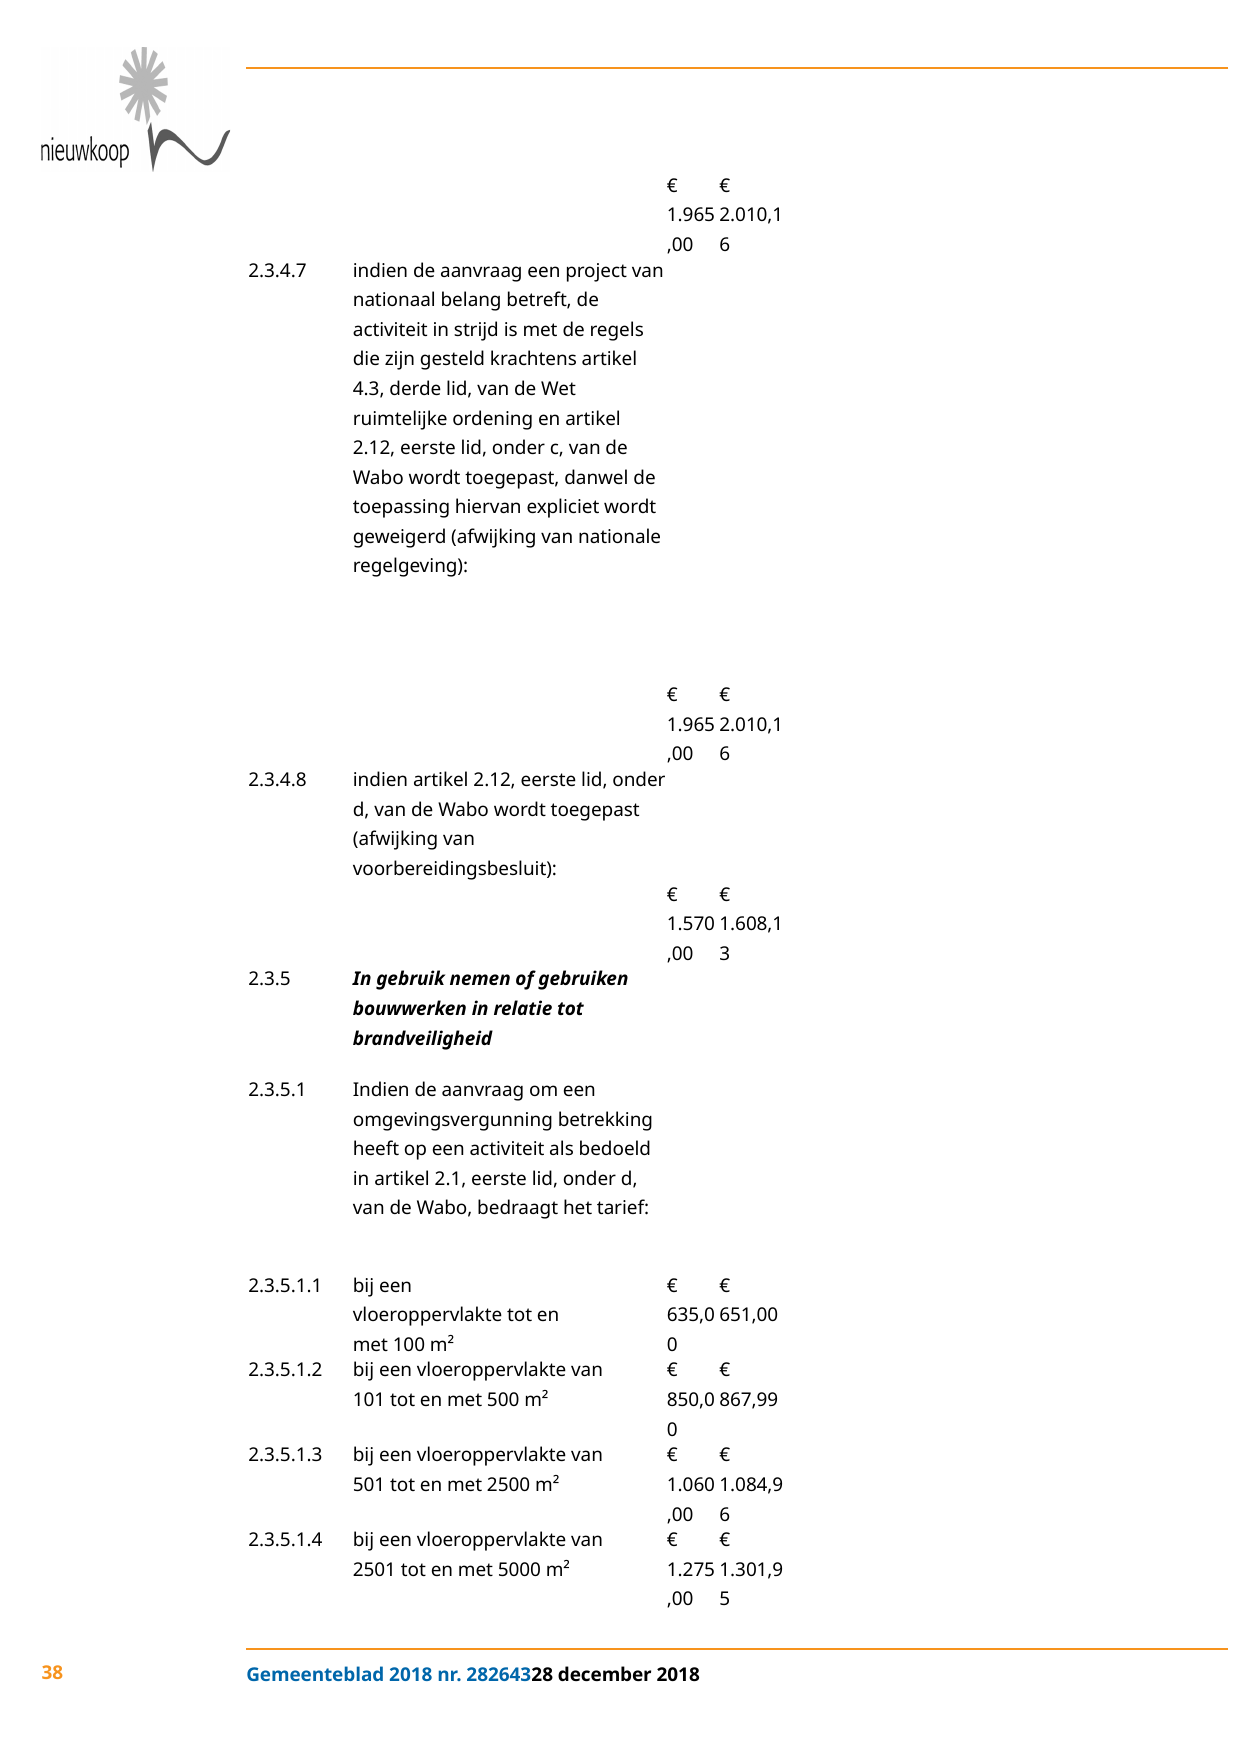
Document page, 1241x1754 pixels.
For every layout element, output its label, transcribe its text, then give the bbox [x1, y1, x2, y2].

table_cell [248, 121, 300, 146]
table_cell bij een vloeroppervlakte van 101 tot en met 500 m² [353, 1357, 614, 1442]
table_cell [785, 95, 837, 121]
table_cell 2.3.5 [248, 966, 353, 1051]
table_cell [785, 966, 837, 1051]
table_cell [785, 1526, 837, 1611]
table_cell [248, 579, 300, 604]
table_cell [890, 95, 942, 121]
table_cell [1047, 1220, 1099, 1246]
table_cell [614, 1357, 667, 1442]
table_cell [1099, 881, 1152, 966]
table_cell [248, 95, 300, 121]
table_cell [785, 1442, 837, 1526]
table_cell [1099, 1442, 1152, 1526]
table_cell [785, 881, 837, 966]
table_cell [785, 604, 837, 630]
table_cell [1099, 766, 1152, 881]
table_cell [1099, 1526, 1152, 1611]
table_cell [248, 1051, 300, 1076]
table_cell [353, 1246, 667, 1272]
table_cell [719, 1076, 785, 1220]
table_cell [300, 172, 353, 257]
table_cell [719, 604, 785, 630]
table_cell [838, 95, 890, 121]
table_cell [667, 257, 719, 578]
table_cell [300, 1246, 353, 1272]
table_cell [667, 579, 719, 604]
table_cell [785, 766, 837, 881]
table_cell € 1.275,00 [667, 1526, 719, 1611]
table_cell [353, 172, 667, 257]
table_cell [785, 630, 837, 656]
table_cell [890, 579, 942, 604]
table_cell [890, 172, 942, 257]
table_cell [667, 656, 719, 681]
table_cell [300, 121, 353, 146]
table_cell [994, 146, 1047, 172]
table_cell € 651,00 [719, 1272, 785, 1357]
table_cell [1047, 604, 1099, 630]
table_cell [890, 1357, 942, 1442]
table_cell [890, 1076, 942, 1220]
table_cell 2.3.5.1 [248, 1076, 353, 1220]
table_cell [994, 681, 1047, 766]
table_cell [719, 630, 785, 656]
table_cell [1099, 604, 1152, 630]
table_cell € 1.060,00 [667, 1442, 719, 1526]
table_cell [994, 1526, 1047, 1611]
table_cell [1099, 630, 1152, 656]
table_cell [1099, 1272, 1152, 1357]
table_cell [1047, 172, 1099, 257]
table_cell € 1.301,95 [719, 1526, 785, 1611]
table_cell [248, 146, 300, 172]
table_cell [719, 121, 785, 146]
table_cell [353, 121, 667, 146]
table_cell [890, 881, 942, 966]
table_cell [838, 172, 890, 257]
table_cell [994, 579, 1047, 604]
table_cell [890, 146, 942, 172]
table_cell [353, 630, 667, 656]
table_cell [994, 1051, 1047, 1076]
table_cell [890, 766, 942, 881]
table_cell [1047, 1076, 1099, 1220]
table_cell [994, 1357, 1047, 1442]
table_cell 2.3.4.8 [248, 766, 353, 881]
table_cell [1047, 121, 1099, 146]
table_cell [562, 1272, 614, 1357]
table_cell 2.3.5.1.3 [248, 1442, 353, 1526]
table_cell [942, 966, 994, 1051]
table_cell [890, 1272, 942, 1357]
table_cell [785, 146, 837, 172]
table_cell [667, 630, 719, 656]
table_cell [1047, 95, 1099, 121]
table_cell [719, 579, 785, 604]
table_cell [1047, 146, 1099, 172]
table_cell [248, 1246, 300, 1272]
table_cell [1099, 172, 1152, 257]
table_cell [838, 1246, 890, 1272]
table_cell [1047, 681, 1099, 766]
table_cell [667, 121, 719, 146]
table_cell [785, 121, 837, 146]
table_cell [994, 1272, 1047, 1357]
table_cell [248, 656, 300, 681]
table_cell 2.3.5.1.2 [248, 1357, 353, 1442]
table_cell € 850,00 [667, 1357, 719, 1442]
table_cell [667, 604, 719, 630]
table_cell [785, 1357, 837, 1442]
table_cell € 1.965,00 [667, 681, 719, 766]
table_cell [1099, 95, 1152, 121]
table_cell [719, 1246, 785, 1272]
table_cell [300, 1220, 353, 1246]
table_cell [994, 1246, 1047, 1272]
table_cell [1099, 146, 1152, 172]
table_cell [838, 630, 890, 656]
table_cell [890, 630, 942, 656]
table_cell bij een vloeroppervlakte van 501 tot en met 2500 m² [353, 1442, 614, 1526]
table_cell [942, 121, 994, 146]
table_cell [1047, 1051, 1099, 1076]
table_cell [1099, 1220, 1152, 1246]
table_cell [719, 1220, 785, 1246]
table_cell [890, 966, 942, 1051]
table_cell [785, 681, 837, 766]
table_cell [942, 1357, 994, 1442]
table_cell [1099, 681, 1152, 766]
table_cell [838, 121, 890, 146]
table_cell [994, 656, 1047, 681]
table_cell [300, 604, 353, 630]
table_cell [785, 1220, 837, 1246]
table_cell [838, 681, 890, 766]
table_cell [942, 1076, 994, 1220]
table_cell [1099, 121, 1152, 146]
table_cell [1099, 579, 1152, 604]
table_cell [248, 1220, 300, 1246]
table_cell [1099, 257, 1152, 578]
table_cell [1047, 630, 1099, 656]
table_cell [942, 656, 994, 681]
table_cell [785, 257, 837, 578]
table_cell [890, 656, 942, 681]
table_cell [838, 1076, 890, 1220]
table_cell [838, 881, 890, 966]
table_cell [890, 604, 942, 630]
table_cell [838, 257, 890, 578]
table_cell [248, 681, 300, 766]
table_cell [353, 146, 667, 172]
table_cell [1047, 966, 1099, 1051]
table_cell [890, 1220, 942, 1246]
table_cell [890, 1246, 942, 1272]
table_cell [942, 146, 994, 172]
table_cell [300, 630, 353, 656]
table_cell [838, 579, 890, 604]
table_cell [942, 604, 994, 630]
table_cell [300, 146, 353, 172]
table_cell [1047, 1442, 1099, 1526]
table_cell [994, 95, 1047, 121]
table_cell bij een vloeroppervlakte van 2501 tot en met 5000 m² [353, 1526, 614, 1611]
table_cell € 2.010,16 [719, 172, 785, 257]
table_cell [942, 1051, 994, 1076]
table_cell [300, 656, 353, 681]
table_cell [300, 881, 353, 966]
table_cell [667, 1076, 719, 1220]
table_cell [353, 681, 667, 766]
table_cell [1099, 656, 1152, 681]
table_cell [942, 766, 994, 881]
table_cell [838, 1220, 890, 1246]
table_cell [667, 766, 719, 881]
table_cell [838, 966, 890, 1051]
table_cell [942, 881, 994, 966]
table_cell [1047, 1357, 1099, 1442]
table_cell [248, 630, 300, 656]
table_cell [353, 656, 667, 681]
table_cell [1047, 1526, 1099, 1611]
table_cell [942, 172, 994, 257]
table_cell [614, 1272, 667, 1357]
table_cell [667, 95, 719, 121]
table_cell [890, 257, 942, 578]
table_cell [994, 881, 1047, 966]
table_cell [994, 1220, 1047, 1246]
table_cell indien artikel 2.12, eerste lid, onder d, van de Wabo wordt toegepast (afwijking van voorbereidingsbesluit): [353, 766, 667, 881]
table_cell [785, 1076, 837, 1220]
table_cell [942, 1246, 994, 1272]
table_cell [1099, 966, 1152, 1051]
table_cell [719, 1051, 785, 1076]
table_cell [890, 681, 942, 766]
table_cell [942, 95, 994, 121]
table_cell [942, 257, 994, 578]
table_cell [838, 656, 890, 681]
table_cell [994, 121, 1047, 146]
table_cell [785, 579, 837, 604]
table_cell Indien de aanvraag om een omgevingsvergunning betrekking heeft op een activiteit als bedoeld in artikel 2.1, eerste lid, onder d, van de Wabo, bedraagt het tarief: [353, 1076, 667, 1220]
table_cell € 867,99 [719, 1357, 785, 1442]
table_cell [719, 766, 785, 881]
table_cell € 2.010,16 [719, 681, 785, 766]
table_cell [719, 966, 785, 1051]
table_cell [353, 95, 667, 121]
table_cell [1047, 766, 1099, 881]
table_cell [994, 1442, 1047, 1526]
table_cell € 1.570,00 [667, 881, 719, 966]
table_cell [994, 604, 1047, 630]
table_cell 2.3.5.1.4 [248, 1526, 353, 1611]
table_cell [719, 146, 785, 172]
table_cell [838, 1526, 890, 1611]
table_cell [248, 881, 300, 966]
table_cell [838, 1357, 890, 1442]
table_cell [785, 1272, 837, 1357]
table_cell In gebruik nemen of gebruiken bouwwerken in relatie tot brandveiligheid [353, 966, 667, 1051]
table_cell [353, 1051, 667, 1076]
table_cell [890, 1526, 942, 1611]
table_cell [300, 95, 353, 121]
table_cell [994, 257, 1047, 578]
table_cell 2.3.5.1.1 [248, 1272, 353, 1357]
table_cell [248, 172, 300, 257]
table_cell [1099, 1357, 1152, 1442]
table_cell [353, 579, 667, 604]
table_cell [994, 172, 1047, 257]
table_cell [1047, 656, 1099, 681]
table_cell [1047, 1246, 1099, 1272]
table_cell [300, 681, 353, 766]
table_cell [1047, 579, 1099, 604]
table_cell [667, 966, 719, 1051]
table_cell [942, 1526, 994, 1611]
table_cell [838, 1051, 890, 1076]
table_cell € 1.965,00 [667, 172, 719, 257]
table_cell [248, 604, 300, 630]
table_cell [719, 95, 785, 121]
table_cell [353, 881, 667, 966]
table_cell bij een vloeroppervlakte tot en met 100 m² [353, 1272, 562, 1357]
table_cell [1099, 1076, 1152, 1220]
table_cell [785, 656, 837, 681]
table_cell [890, 121, 942, 146]
table_cell [994, 630, 1047, 656]
table_cell [300, 579, 353, 604]
table_cell [300, 1051, 353, 1076]
table_cell [994, 1076, 1047, 1220]
table_cell [838, 766, 890, 881]
table_cell [890, 1442, 942, 1526]
table_cell € 1.084,96 [719, 1442, 785, 1526]
table_cell [667, 1246, 719, 1272]
table_cell 2.3.4.7 [248, 257, 353, 578]
table_cell [838, 1272, 890, 1357]
table_cell [942, 1220, 994, 1246]
table_cell € 1.608,13 [719, 881, 785, 966]
table_cell [785, 1246, 837, 1272]
table_cell [785, 1051, 837, 1076]
table_cell indien de aanvraag een project van nationaal belang betreft, de activiteit in strijd is met de regels die zijn gesteld krachtens artikel 4.3, derde lid, van de Wet ruimtelijke ordening en artikel 2.12, eerste lid, onder c, van de Wabo wordt toegepast, danwel de toepassing hiervan expliciet wordt geweigerd (afwijking van nationale regelgeving): [353, 257, 667, 578]
table_cell [1047, 257, 1099, 578]
picture [41, 47, 231, 172]
table_cell [719, 656, 785, 681]
table_cell [353, 1220, 667, 1246]
table_cell [994, 766, 1047, 881]
table_cell [1047, 881, 1099, 966]
table_cell [667, 146, 719, 172]
table_cell [353, 604, 667, 630]
table_cell € 635,00 [667, 1272, 719, 1357]
table_cell [614, 1526, 667, 1611]
table_cell [838, 604, 890, 630]
table_cell [890, 1051, 942, 1076]
table_cell [838, 146, 890, 172]
table_cell [994, 966, 1047, 1051]
table_cell [838, 1442, 890, 1526]
table_cell [1099, 1246, 1152, 1272]
table_cell [942, 1272, 994, 1357]
table_cell [1047, 1272, 1099, 1357]
table_cell [785, 172, 837, 257]
table_cell [667, 1051, 719, 1076]
table_cell [614, 1442, 667, 1526]
table_cell [942, 681, 994, 766]
table_cell [667, 1220, 719, 1246]
table_cell [942, 1442, 994, 1526]
table_cell [942, 630, 994, 656]
table_cell [719, 257, 785, 578]
table_cell [1099, 1051, 1152, 1076]
table_cell [942, 579, 994, 604]
